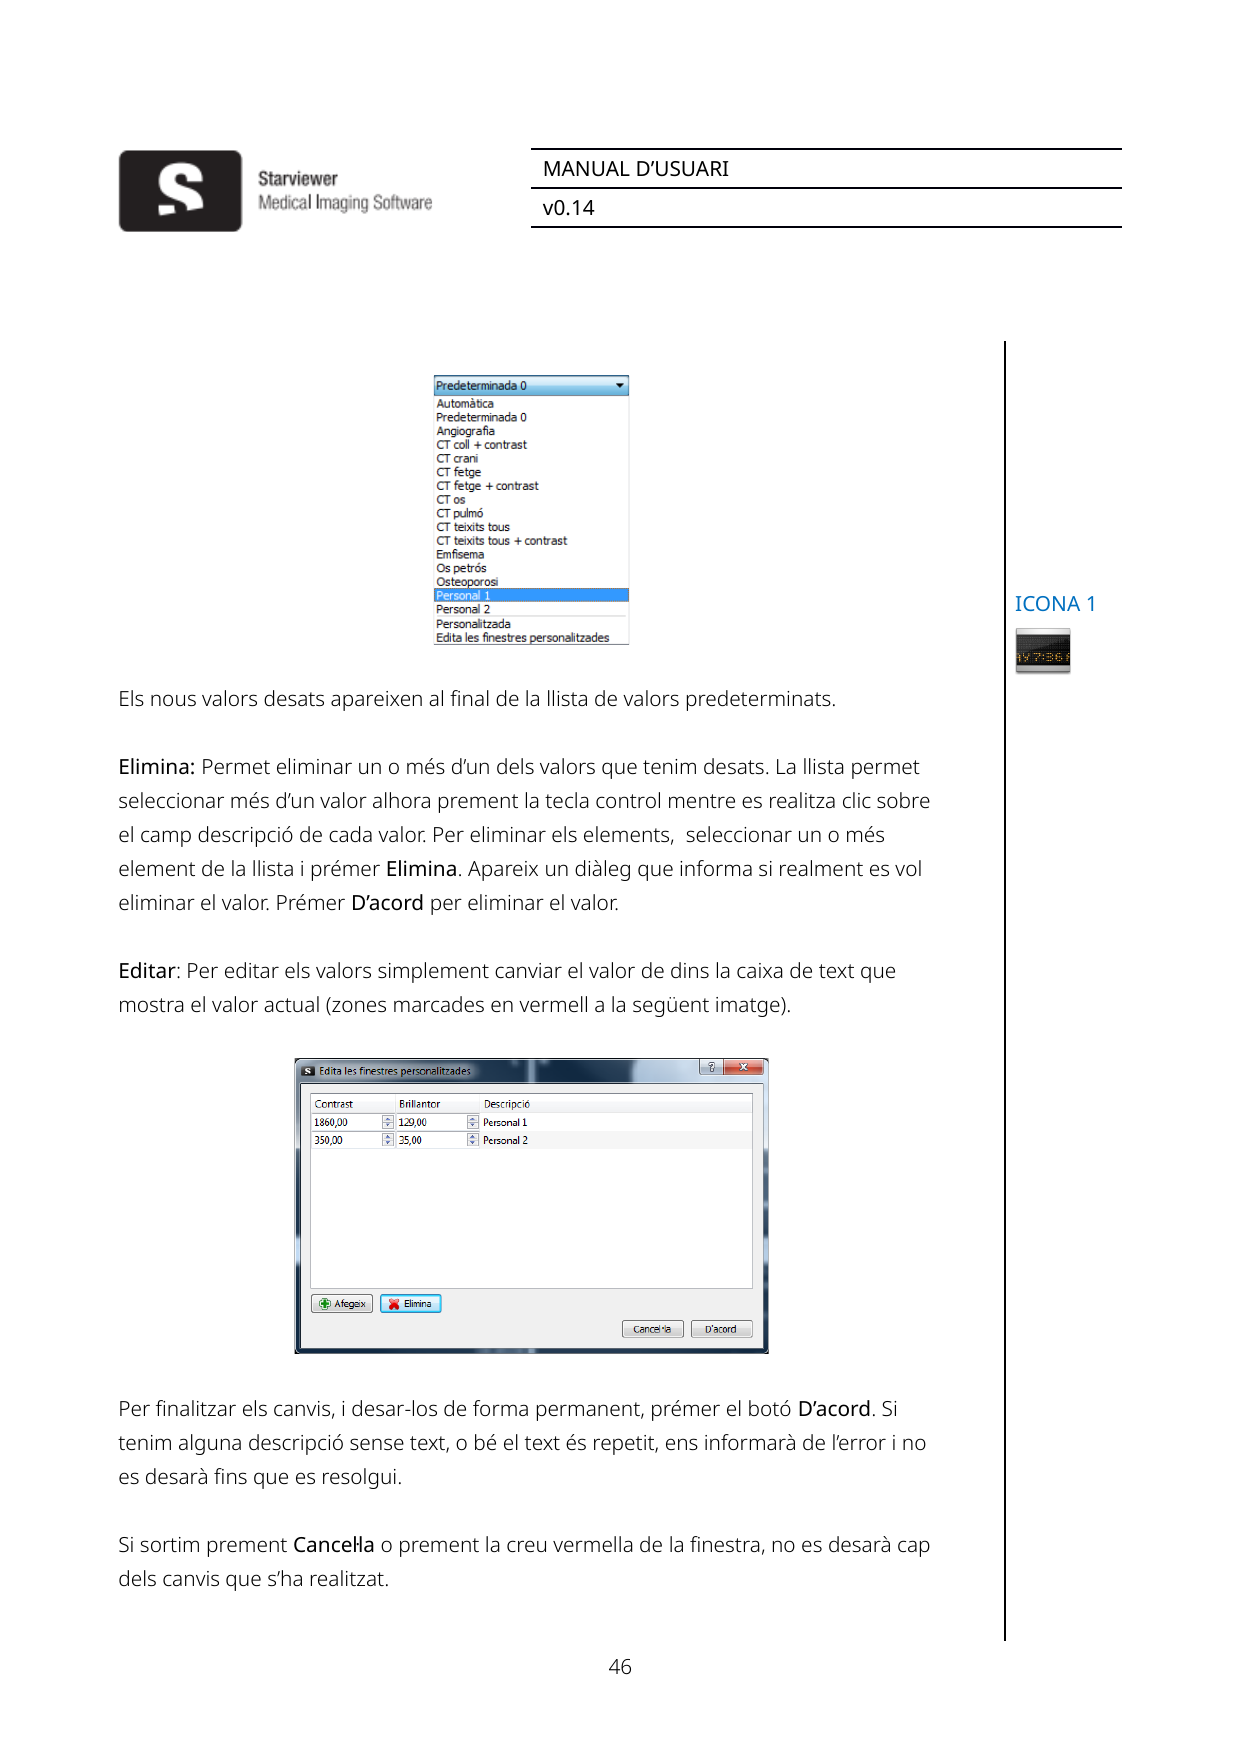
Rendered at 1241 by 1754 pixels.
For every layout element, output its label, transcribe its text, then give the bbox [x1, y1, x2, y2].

picture [294, 1058, 769, 1354]
text Si sortim prement Cancel·la o prement la creu vermella de la finestra, no es desarà cap dels canvis que s’ha realitzat. [118, 1530, 1004, 1592]
text ICONA 1 [1015, 589, 1113, 617]
text Els nous valors desats apareixen al final de la llista de valors predeterminats. [118, 684, 1004, 712]
picture [1014, 622, 1072, 678]
text Elimina: Permet eliminar un o més d’un dels valors que tenim desats. La llista permet seleccionar més d’un valor alhora prement la tecla control mentre es realitza clic sobre el camp descripció de cada valor. Per eliminar els elements, seleccionar un o més element de la llista i prémer Elimina. Apareix un diàleg que informa si realment es vol eliminar el valor. Prémer D’acord per eliminar el valor. [118, 752, 1004, 917]
text Editar: Per editar els valors simplement canviar el valor de dins la caixa de text que mostra el valor actual (zones marcades en vermell a la següent imatge). [118, 957, 1004, 1019]
text Per finalitzar els canvis, i desar-los de forma permanent, prémer el botó D’acord. Si tenim alguna descripció sense text, o bé el text és repetit, ens informarà de l’error i no es desarà fins que es resolgui. [118, 1394, 1004, 1490]
picture [433, 375, 630, 645]
